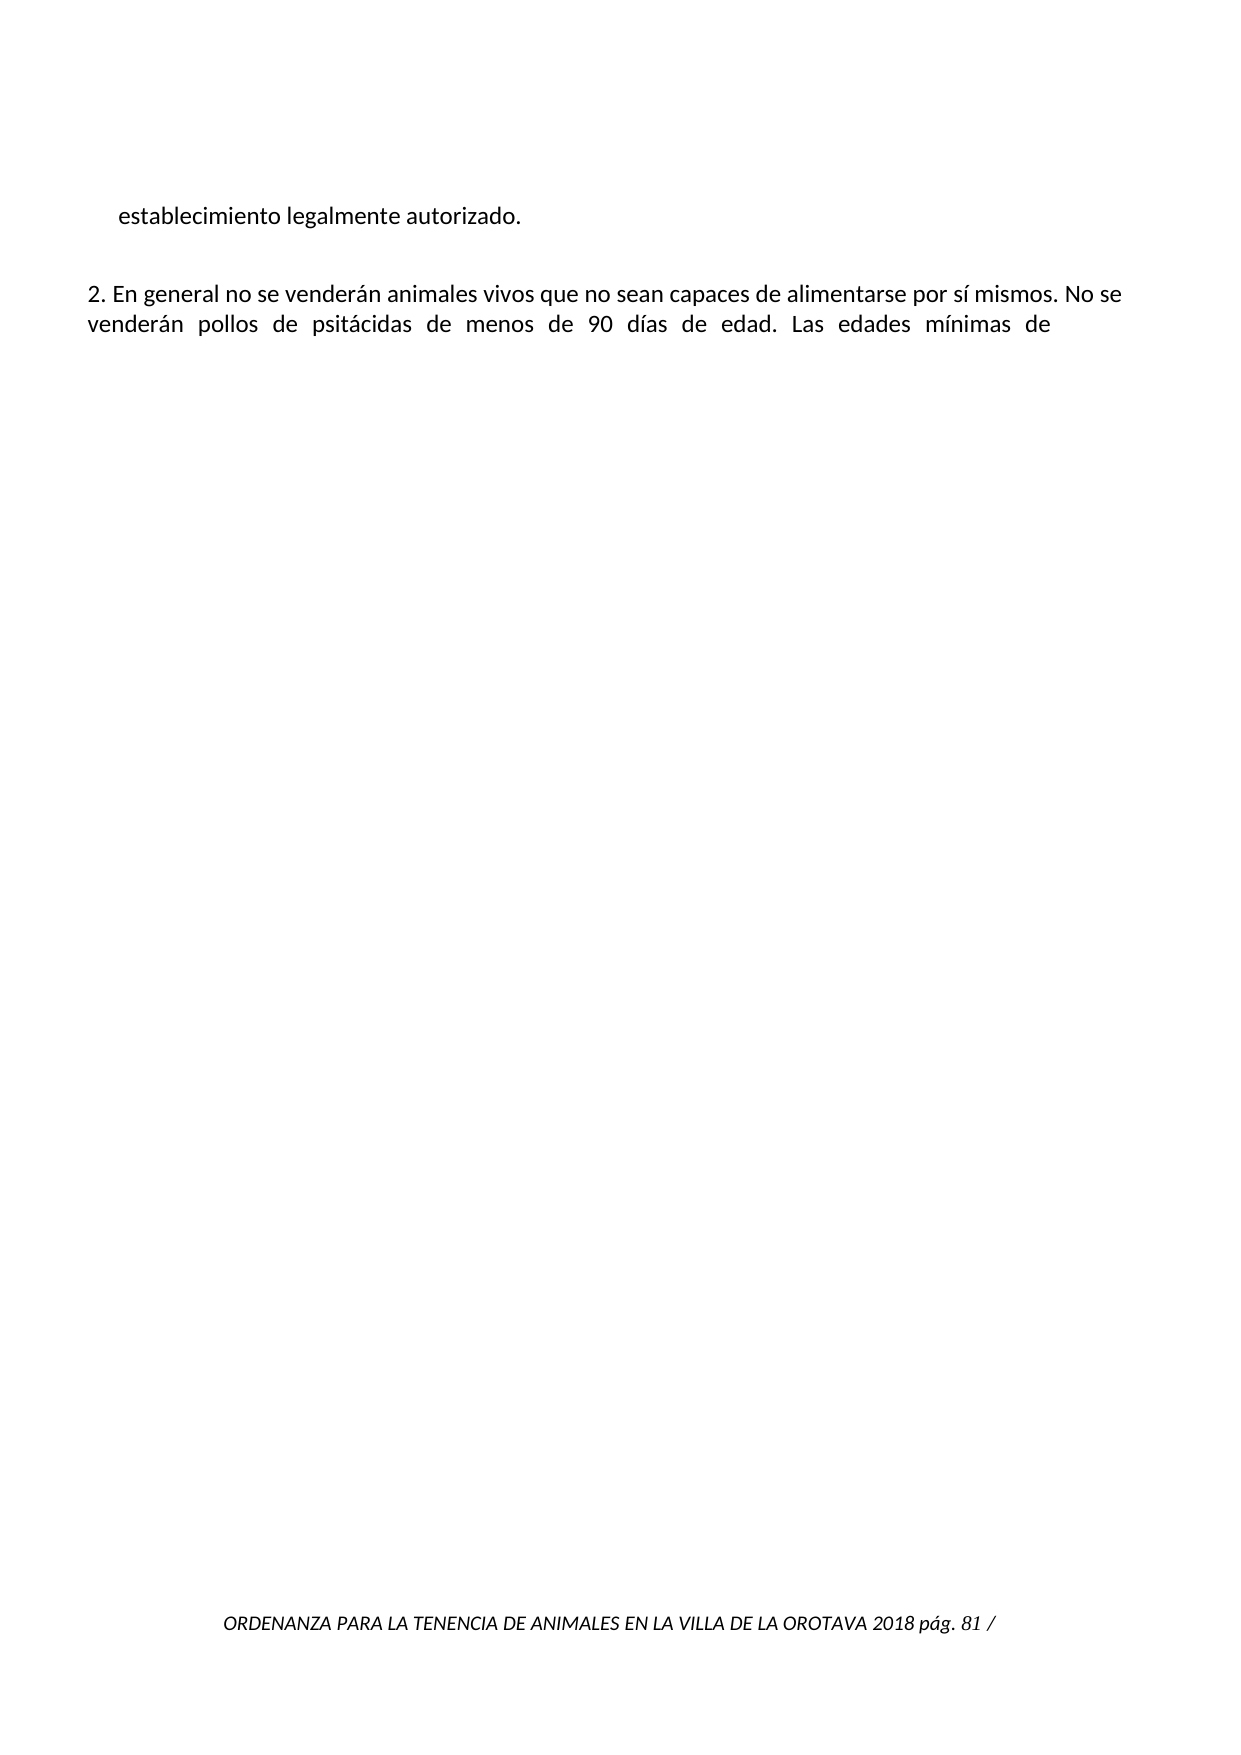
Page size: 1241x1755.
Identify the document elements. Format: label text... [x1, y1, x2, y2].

list En general no se venderán animales vivos que no sean capaces de alimentarse por sí mismos. No se venderán pollos de psitácidas de menos de 90 días de edad. Las edades mínimas de [87, 278, 1123, 339]
text establecimiento legalmente autorizado. [118, 200, 1123, 231]
